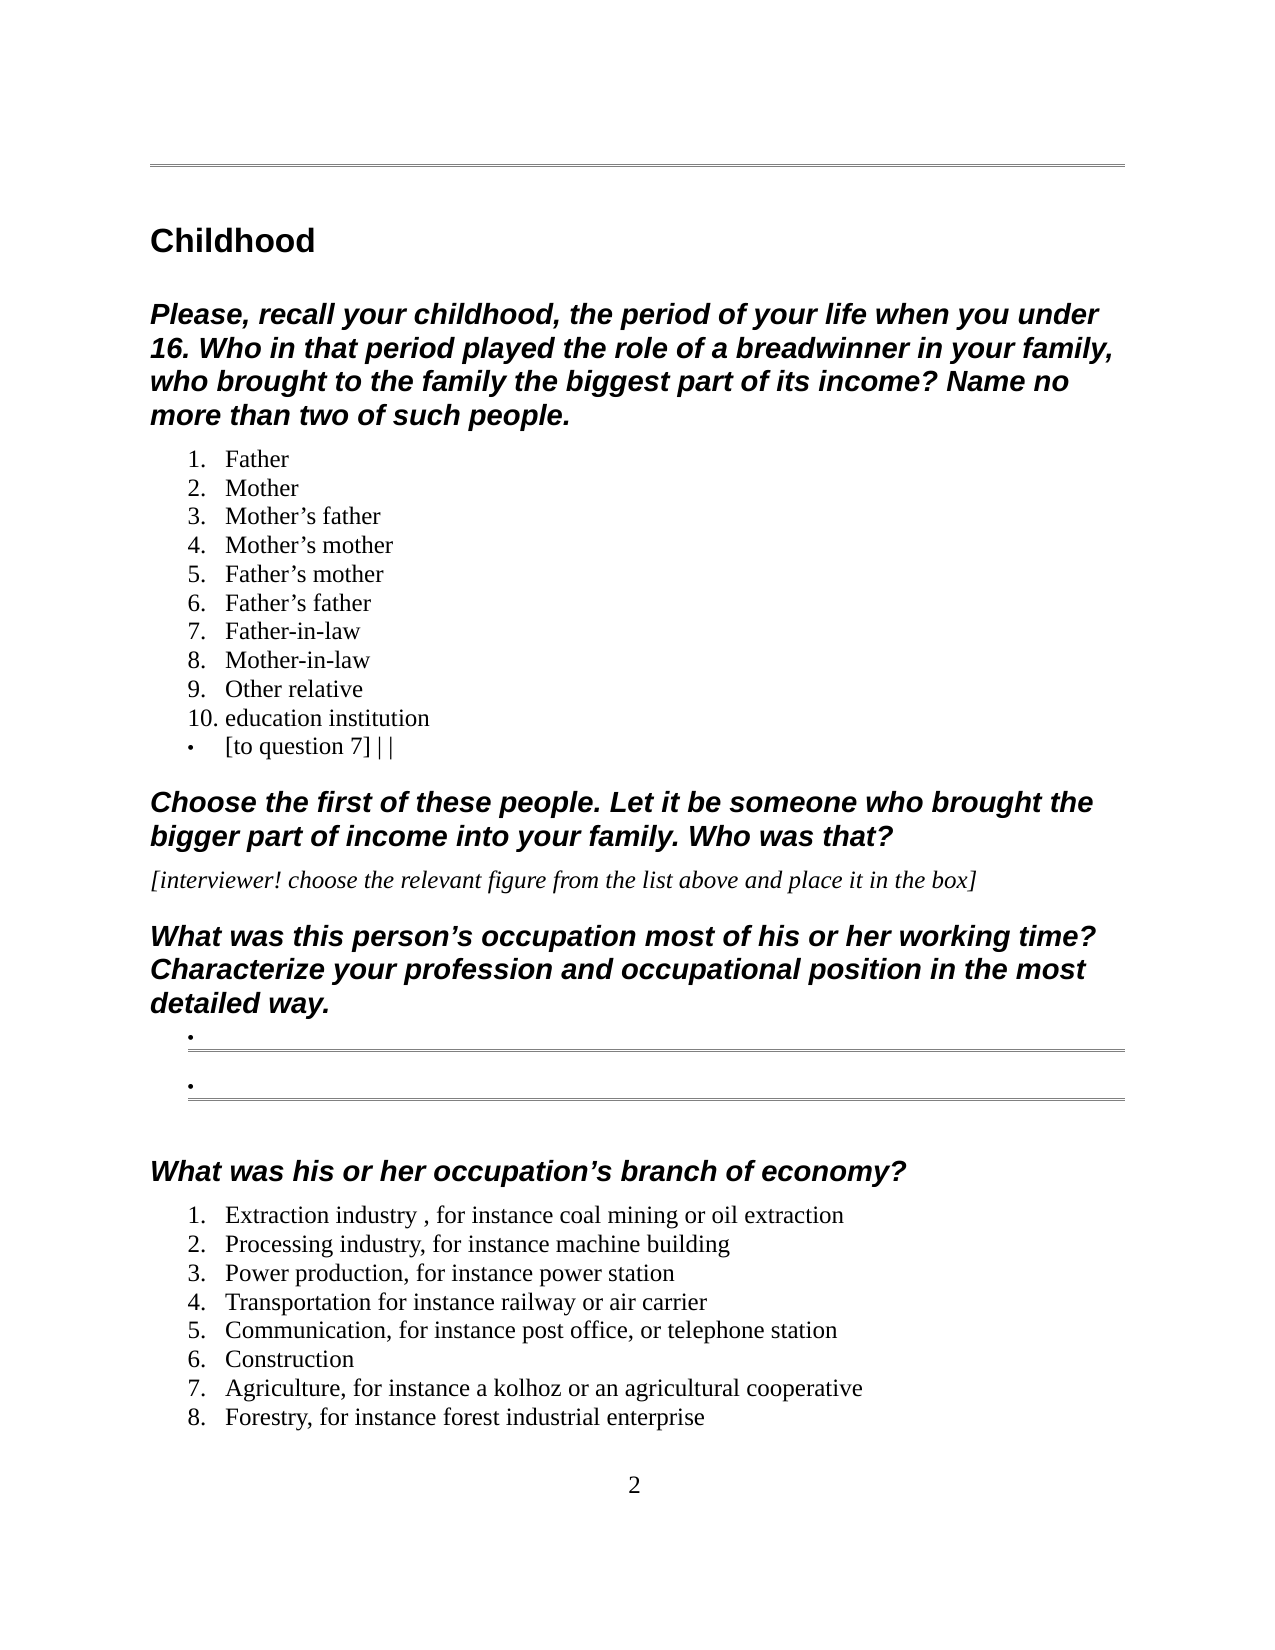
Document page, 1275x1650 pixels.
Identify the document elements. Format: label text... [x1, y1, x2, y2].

list Mother [187, 473, 1125, 501]
list Communication, for instance post office, or telephone station [187, 1315, 1125, 1344]
list Father-in-law [187, 616, 1125, 645]
list Transportation for instance railway or air carrier [187, 1287, 1125, 1315]
list Forestry, for instance forest industrial enterprise [187, 1402, 1125, 1430]
list Processing industry, for instance machine building [187, 1229, 1125, 1258]
list Other relative [187, 674, 1125, 703]
subtitle Choose the first of these people. Let it be someone who brought the bigger part of income into your family. Who was that? [150, 785, 1125, 852]
list Agriculture, for instance a kolhoz or an agricultural cooperative [187, 1373, 1125, 1402]
list [to question 7] | | [187, 731, 1125, 760]
list Mother’s father [187, 501, 1125, 530]
subtitle What was his or her occupation’s branch of economy? [150, 1154, 1125, 1188]
list education institution [187, 703, 1125, 731]
subtitle Please, recall your childhood, the period of your life when you under 16. Who in that period played the role of a breadwinner in your family, who brought to the family the biggest part of its income? Name no more than two of such people. [150, 297, 1125, 431]
list Power production, for instance power station [187, 1258, 1125, 1287]
list Father’s father [187, 588, 1125, 616]
list Father’s mother [187, 559, 1125, 588]
text [interviewer! choose the relevant figure from the list above and place it in the box] [150, 865, 1125, 893]
list Mother-in-law [187, 645, 1125, 674]
subtitle Childhood [150, 221, 1125, 260]
subtitle What was this person’s occupation most of his or her working time? Characterize your profession and occupational position in the most detailed way. [150, 918, 1125, 1019]
list Extraction industry , for instance coal mining or oil extraction [187, 1200, 1125, 1229]
list Father [187, 444, 1125, 473]
list Construction [187, 1344, 1125, 1373]
list Mother’s mother [187, 530, 1125, 559]
